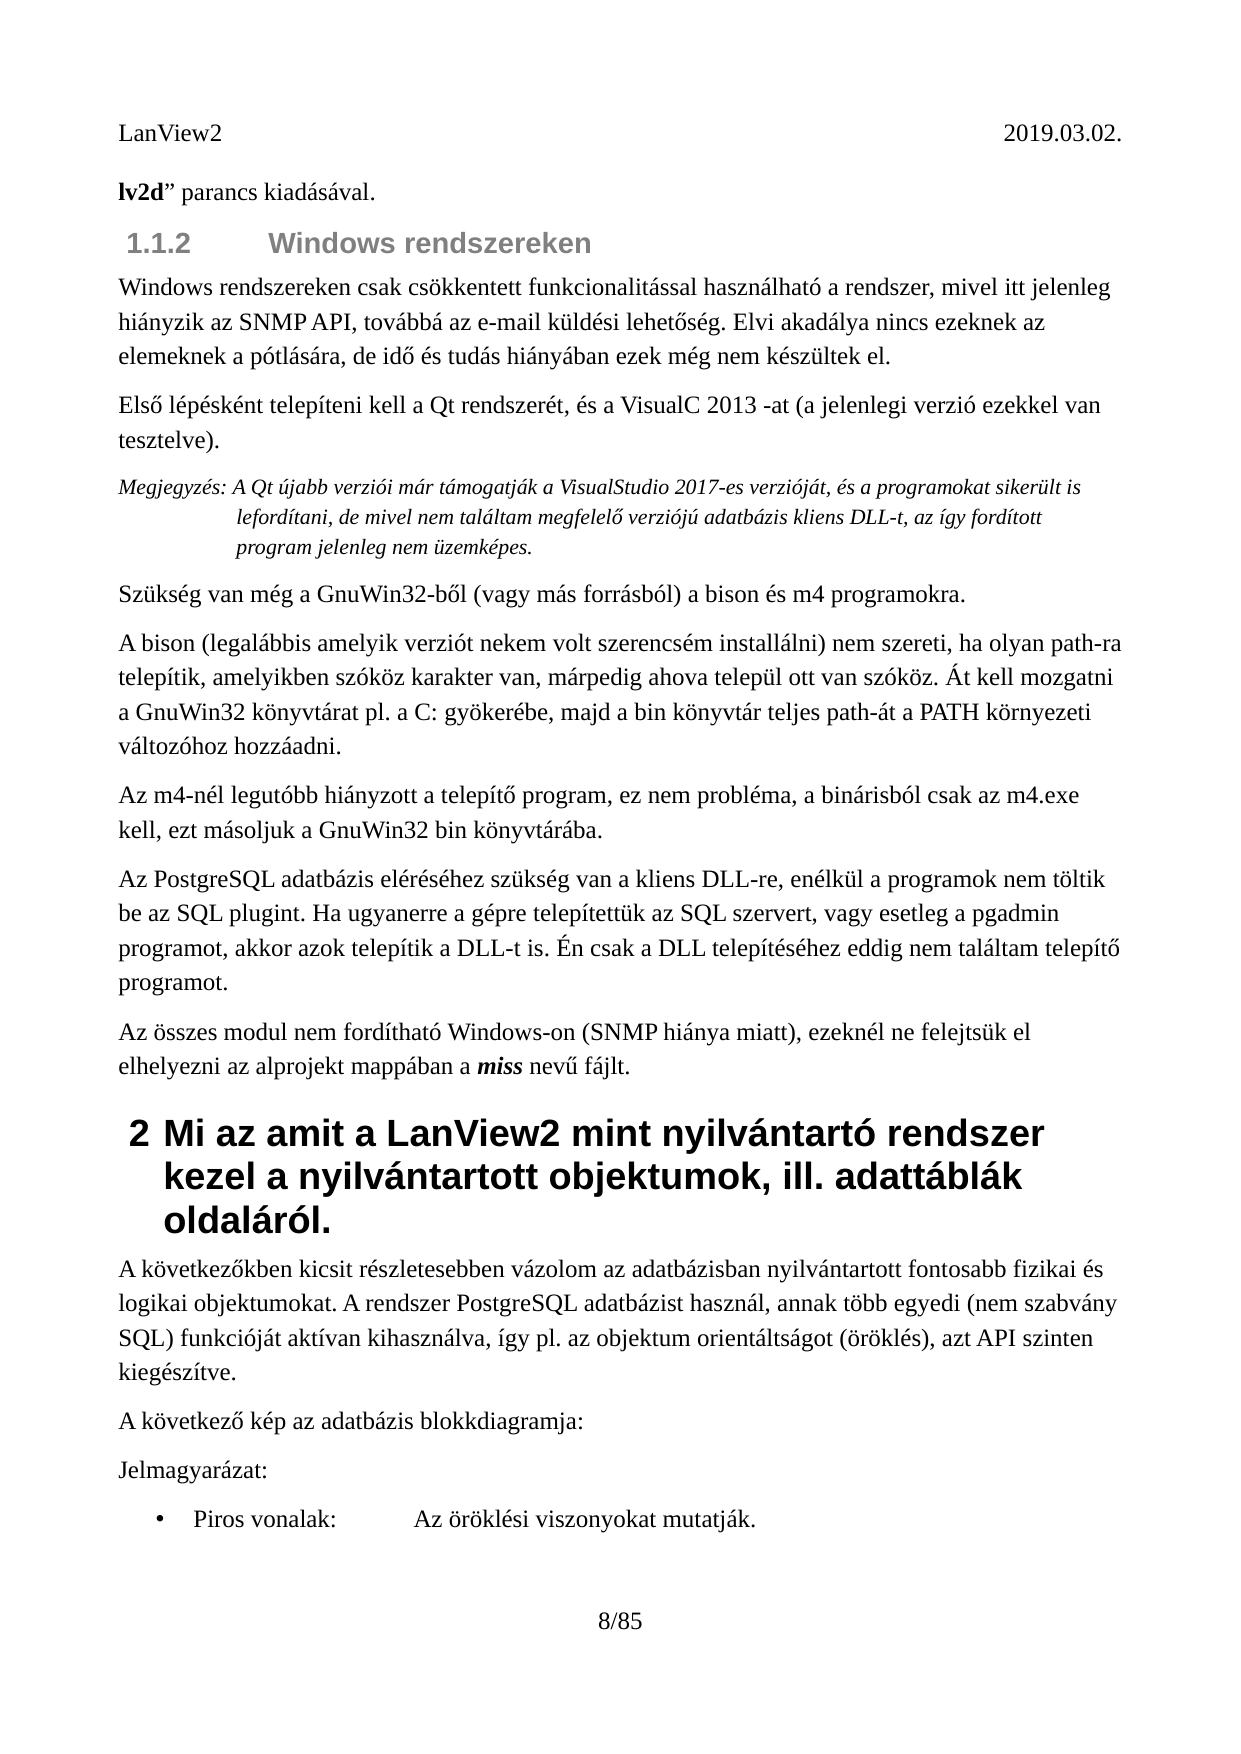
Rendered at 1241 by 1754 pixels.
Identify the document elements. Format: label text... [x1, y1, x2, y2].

text Az m4-nél legutóbb hiányzott a telepítő program, ez nem probléma, a binárisból csak az m4.exe kell, ezt másoljuk a GnuWin32 bin könyvtárába. [118, 781, 1122, 844]
text A következő kép az adatbázis blokkdiagramja: [118, 1406, 1122, 1435]
text Első lépésként telepíteni kell a Qt rendszerét, és a VisualC 2013 -at (a jelenlegi verzió ezekkel van tesztelve). [118, 390, 1122, 453]
text Megjegyzés: A Qt újabb verziói már támogatják a VisualStudio 2017-es verzióját, és a programokat sikerült is lefordítani, de mivel nem találtam megfelelő verziójú adatbázis kliens DLL-t, az így fordított program jelenleg nem üzemképes. [118, 474, 1122, 559]
list Piros vonalak: Az öröklési viszonyokat mutatják. [156, 1504, 1122, 1533]
text Az PostgreSQL adatbázis eléréséhez szükség van a kliens DLL-re, enélkül a programok nem töltik be az SQL plugint. Ha ugyanerre a gépre telepítettük az SQL szervert, vagy esetleg a pgadmin programot, akkor azok telepítik a DLL-t is. Én csak a DLL telepítéséhez eddig nem találtam telepítő programot. [118, 864, 1122, 996]
text Jelmagyarázat: [118, 1456, 1122, 1484]
text A következőkben kicsit részletesebben vázolom az adatbázisban nyilvántartott fontosabb fizikai és logikai objektumokat. A rendszer PostgreSQL adatbázist használ, annak több egyedi (nem szabvány SQL) funkcióját aktívan kihasználva, így pl. az objektum orientáltságot (öröklés), azt API szinten kiegészítve. [118, 1254, 1122, 1386]
text A bison (legalábbis amelyik verziót nekem volt szerencsém installálni) nem szereti, ha olyan path-ra telepítik, amelyikben szóköz karakter van, márpedig ahova települ ott van szóköz. Át kell mozgatni a GnuWin32 könyvtárat pl. a C: gyökerébe, majd a bin könyvtár teljes path-át a PATH környezeti változóhoz hozzáadni. [118, 628, 1122, 760]
text Szükség van még a GnuWin32-ből (vagy más forrásból) a bison és m4 programokra. [118, 579, 1122, 608]
text Az összes modul nem fordítható Windows-on (SNMP hiánya miatt), ezeknél ne felejtsük el elhelyezni az alprojekt mappában a miss nevű fájlt. [118, 1017, 1122, 1080]
subtitle Mi az amit a LanView2 mint nyilvántartó rendszer kezel a nyilvántartott objektumok, ill. adattáblák oldaláról. [118, 1111, 1122, 1241]
text lv2d” parancs kiadásával. [118, 177, 1122, 206]
text Windows rendszereken csak csökkentett funkcionalitással használható a rendszer, mivel itt jelenleg hiányzik az SNMP API, továbbá az e-mail küldési lehetőség. Elvi akadálya nincs ezeknek az elemeknek a pótlására, de idő és tudás hiányában ezek még nem készültek el. [118, 272, 1122, 370]
subtitle Windows rendszereken [118, 226, 1122, 260]
